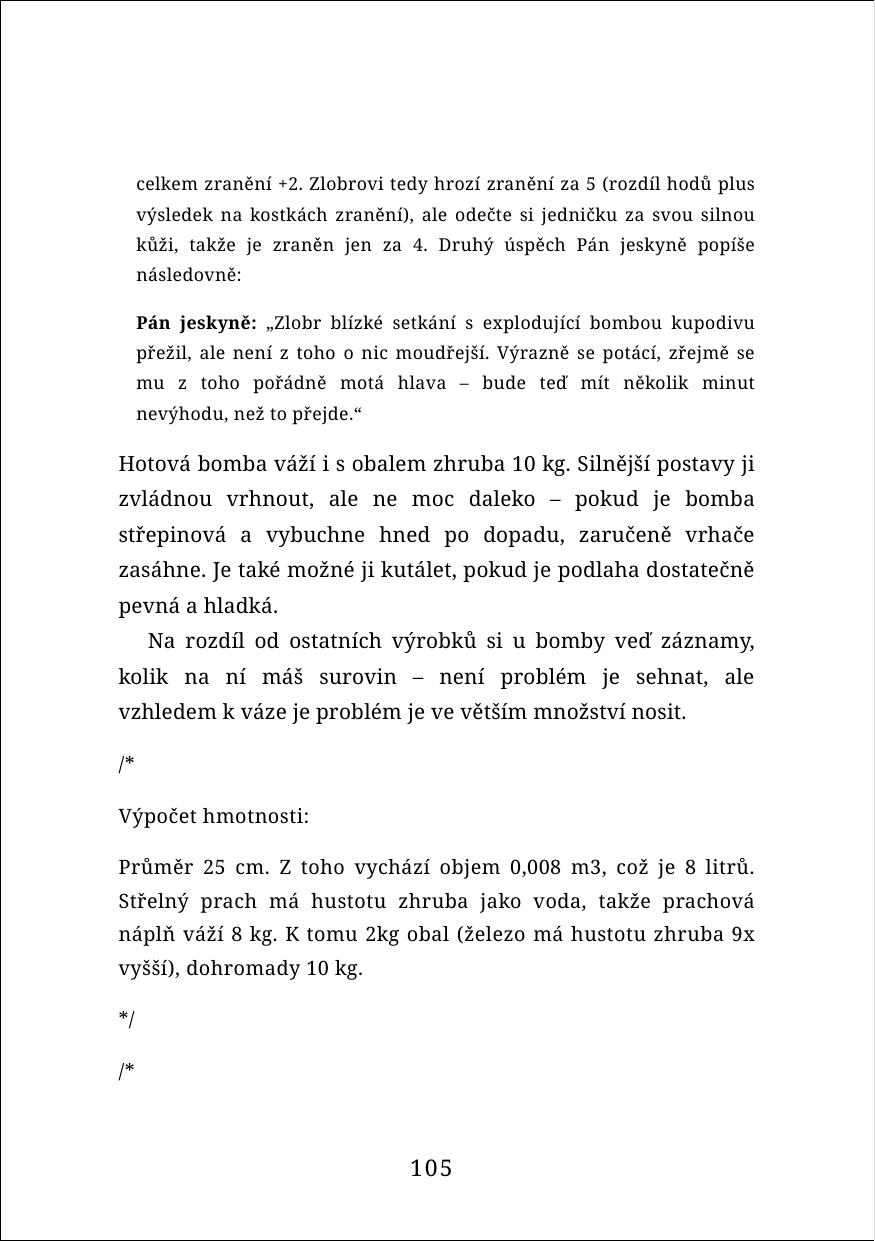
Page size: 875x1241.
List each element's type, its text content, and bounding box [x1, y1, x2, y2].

text */ [118, 1006, 756, 1033]
text /* [118, 1057, 756, 1084]
text celkem zranění +2. Zlobrovi tedy hrozí zranění za 5 (rozdíl hodů plus výsledek na kostkách zranění), ale odečte si jedničku za svou silnou kůži, takže je zraněn jen za 4. Druhý úspěch Pán jeskyně popíše následovně: [136, 172, 756, 287]
text Průměr 25 cm. Z toho vychází objem 0,008 m3, což je 8 litrů. Střelný prach má hustotu zhruba jako voda, takže prachová náplň váží 8 kg. K tomu 2kg obal (železo má hustotu zhruba 9x vyšší), dohromady 10 kg. [118, 853, 756, 981]
text Pán jeskyně: „Zlobr blízké setkání s explodující bombou kupodivu přežil, ale není z toho o nic moudřejší. Výrazně se potácí, zřejmě se mu z toho pořádně motá hlava – bude teď mít několik minut nevýhodu, než to přejde.“ [136, 310, 756, 425]
text /* [118, 751, 756, 778]
text Výpočet hmotnosti: [118, 802, 756, 829]
text Hotová bomba váží i s obalem zhruba 10 kg. Silnější postavy ji zvládnou vrhnout, ale ne moc daleko – pokud je bomba střepinová a vybuchne hned po dopadu, zaručeně vrhače zasáhne. Je také možné ji kutálet, pokud je podlaha dostatečně pevná a hladká. Na rozdíl od ostatních výrobků si u bomby veď záznamy, kolik na ní máš surovin – není problém je sehnat, ale vzhledem k váze je problém je ve větším množství nosit. [118, 449, 756, 726]
